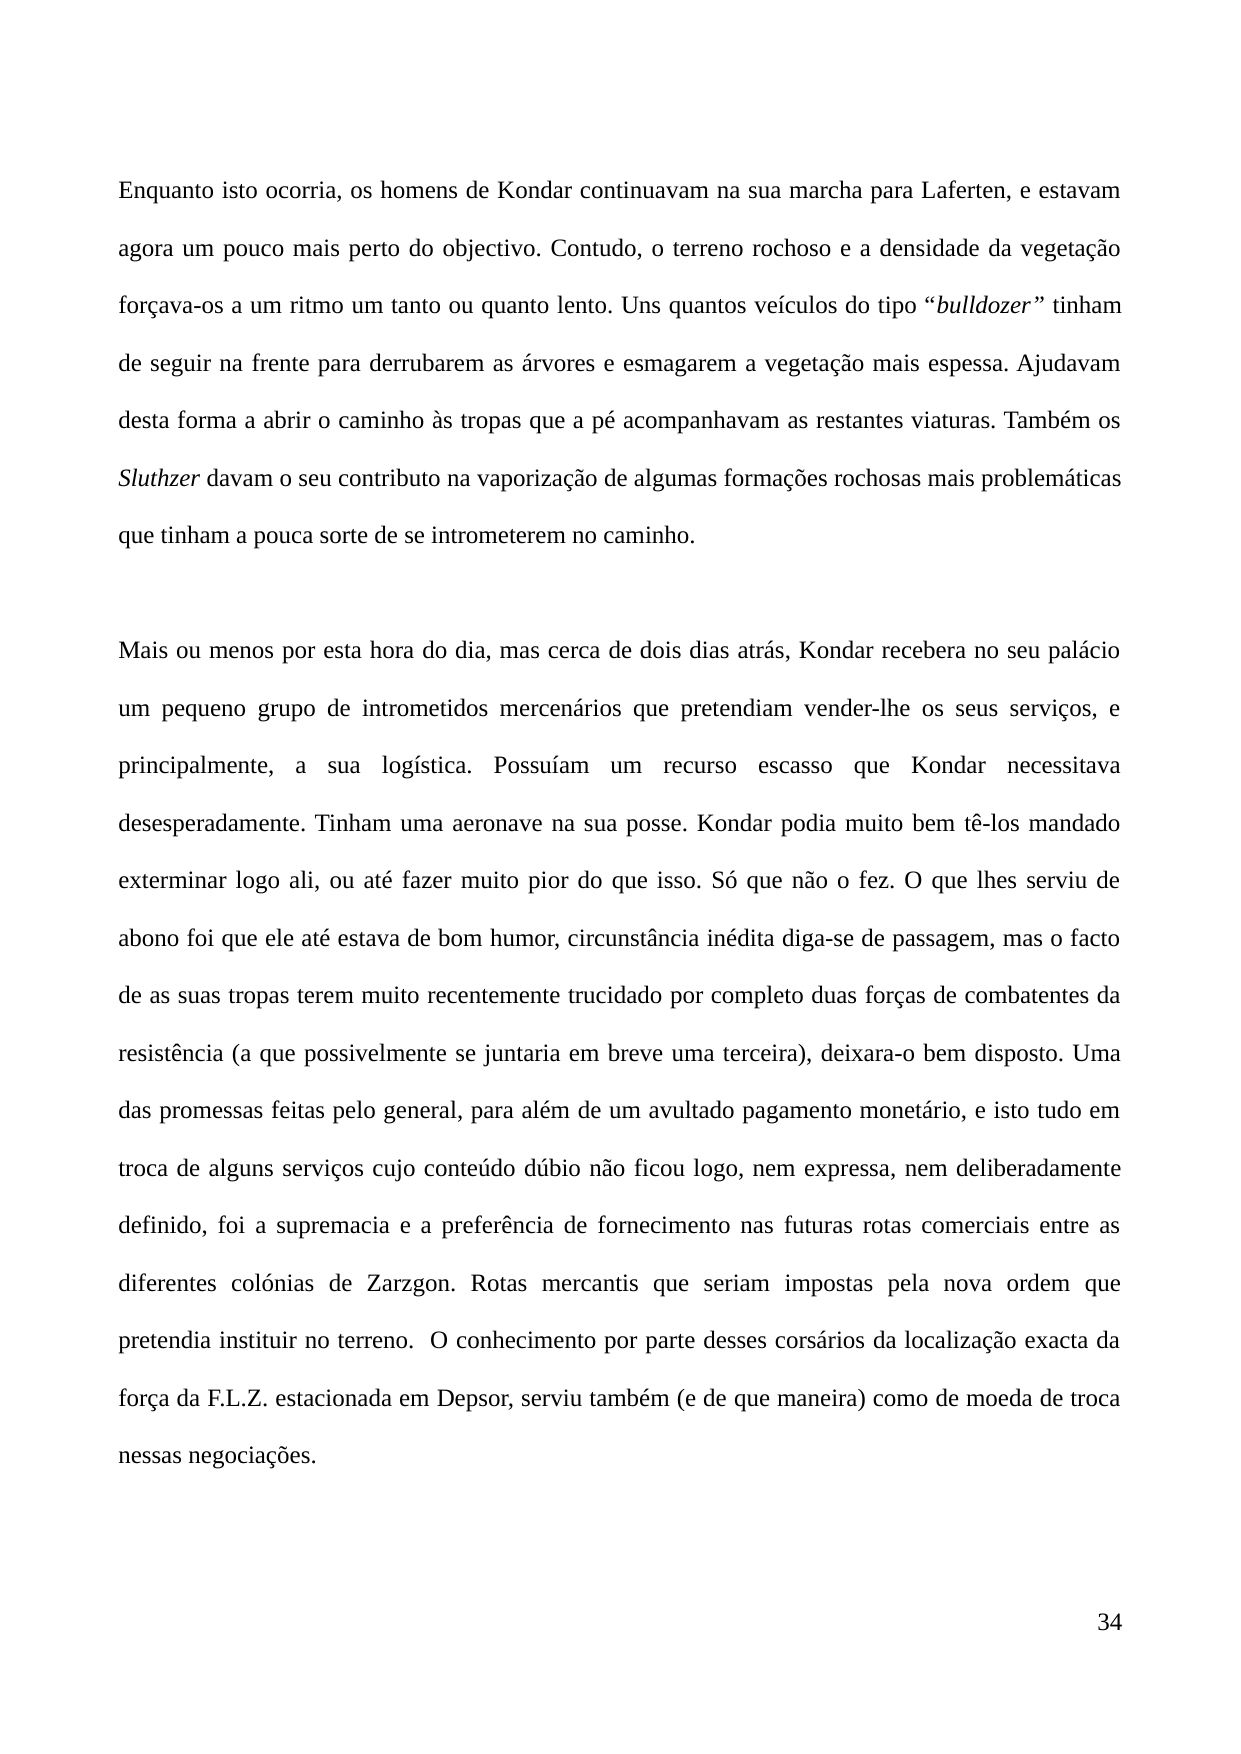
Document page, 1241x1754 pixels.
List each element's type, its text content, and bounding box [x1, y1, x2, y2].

text Mais ou menos por esta hora do dia, mas cerca de dois dias atrás, Kondar recebera no seu palácio um pequeno grupo de intrometidos mercenários que pretendiam vender-lhe os seus serviços, e principalmente, a sua logística. Possuíam um recurso escasso que Kondar necessitava desesperadamente. Tinham uma aeronave na sua posse. Kondar podia muito bem tê-los mandado exterminar logo ali, ou até fazer muito pior do que isso. Só que não o fez. O que lhes serviu de abono foi que ele até estava de bom humor, circunstância inédita diga-se de passagem, mas o facto de as suas tropas terem muito recentemente trucidado por completo duas forças de combatentes da resistência (a que possivelmente se juntaria em breve uma terceira), deixara-o bem disposto. Uma das promessas feitas pelo general, para além de um avultado pagamento monetário, e isto tudo em troca de alguns serviços cujo conteúdo dúbio não ficou logo, nem expressa, nem deliberadamente definido, foi a supremacia e a preferência de fornecimento nas futuras rotas comerciais entre as diferentes colónias de Zarzgon. Rotas mercantis que seriam impostas pela nova ordem que pretendia instituir no terreno. O conhecimento por parte desses corsários da localização exacta da força da F.L.Z. estacionada em Depsor, serviu também (e de que maneira) como de moeda de troca nessas negociações. [118, 636, 1122, 1469]
text Enquanto isto ocorria, os homens de Kondar continuavam na sua marcha para Laferten, e estavam agora um pouco mais perto do objectivo. Contudo, o terreno rochoso e a densidade da vegetação forçava-os a um ritmo um tanto ou quanto lento. Uns quantos veículos do tipo “bulldozer” tinham de seguir na frente para derrubarem as árvores e esmagarem a vegetação mais espessa. Ajudavam desta forma a abrir o caminho às tropas que a pé acompanhavam as restantes viaturas. Também os Sluthzer davam o seu contributo na vaporização de algumas formações rochosas mais problemáticas que tinham a pouca sorte de se intrometerem no caminho. [118, 176, 1122, 549]
